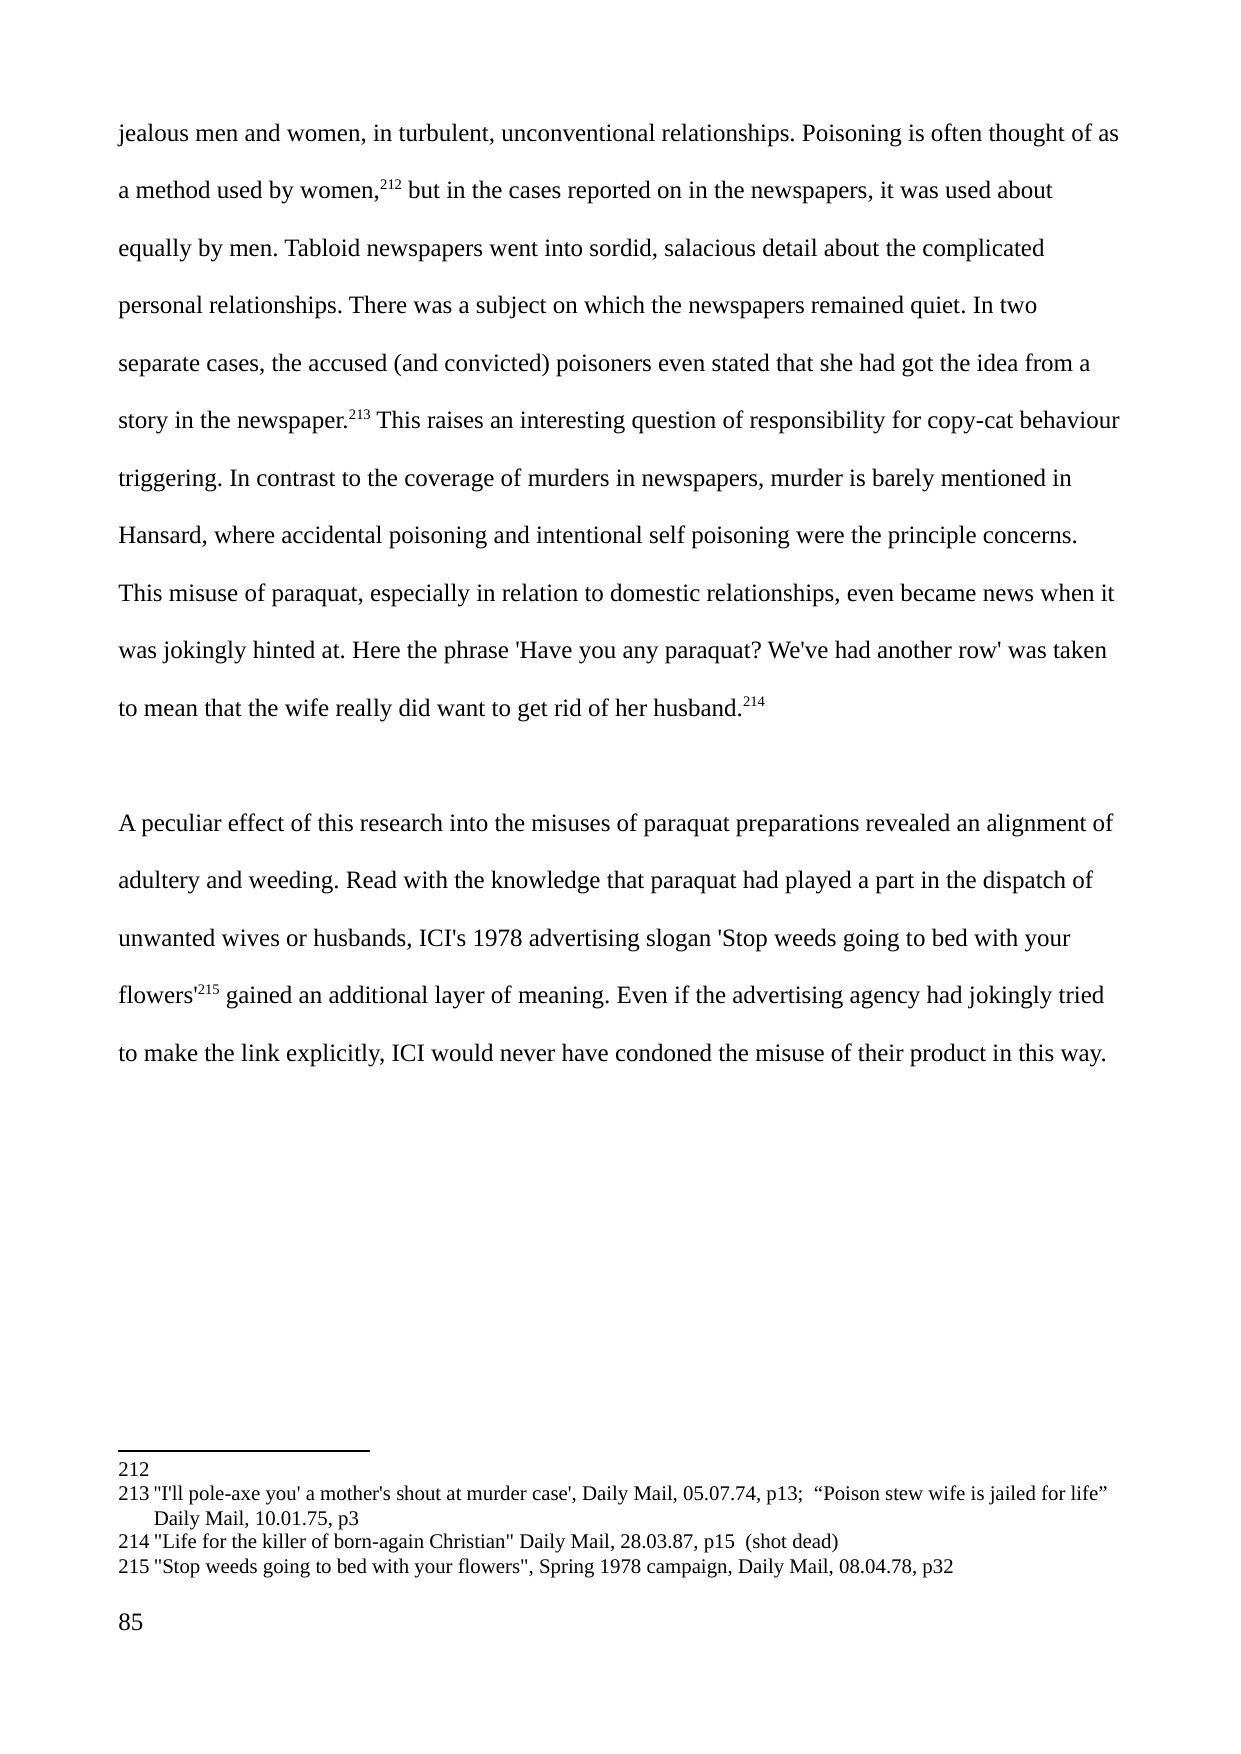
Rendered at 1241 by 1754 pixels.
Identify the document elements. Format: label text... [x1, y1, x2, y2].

text A peculiar effect of this research into the misuses of paraquat preparations revealed an alignment of adultery and weeding. Read with the knowledge that paraquat had played a part in the dispatch of unwanted wives or husbands, ICI's 1978 advertising slogan 'Stop weeds going to bed with your flowers' gained an additional layer of meaning. Even if the advertising agency had jokingly tried to make the link explicitly, ICI would never have condoned the misuse of their product in this way. [118, 808, 1122, 1067]
text "Stop weeds going to bed with your flowers", Spring 1978 campaign, Daily Mail, 08.04.78, p32 [118, 1553, 1122, 1578]
text "Life for the killer of born-again Christian" Daily Mail, 28.03.87, p15 (shot dead) [118, 1529, 1122, 1553]
text ''I'll pole-axe you' a mother's shout at murder case', Daily Mail, 05.07.74, p13; “Poison stew wife is jailed for life” Daily Mail, 10.01.75, p3 [118, 1481, 1122, 1529]
text jealous men and women, in turbulent, unconventional relationships. Poisoning is often thought of as a method used by women, but in the cases reported on in the newspapers, it was used about equally by men. Tabloid newspapers went into sordid, salacious detail about the complicated personal relationships. There was a subject on which the newspapers remained quiet. In two separate cases, the accused (and convicted) poisoners even stated that she had got the idea from a story in the newspaper. This raises an interesting question of responsibility for copy-cat behaviour triggering. In contrast to the coverage of murders in newspapers, murder is barely mentioned in Hansard, where accidental poisoning and intentional self poisoning were the principle concerns. This misuse of paraquat, especially in relation to domestic relationships, even became news when it was jokingly hinted at. Here the phrase 'Have you any paraquat? We've had another row' was taken to mean that the wife really did want to get rid of her husband. [118, 118, 1122, 722]
